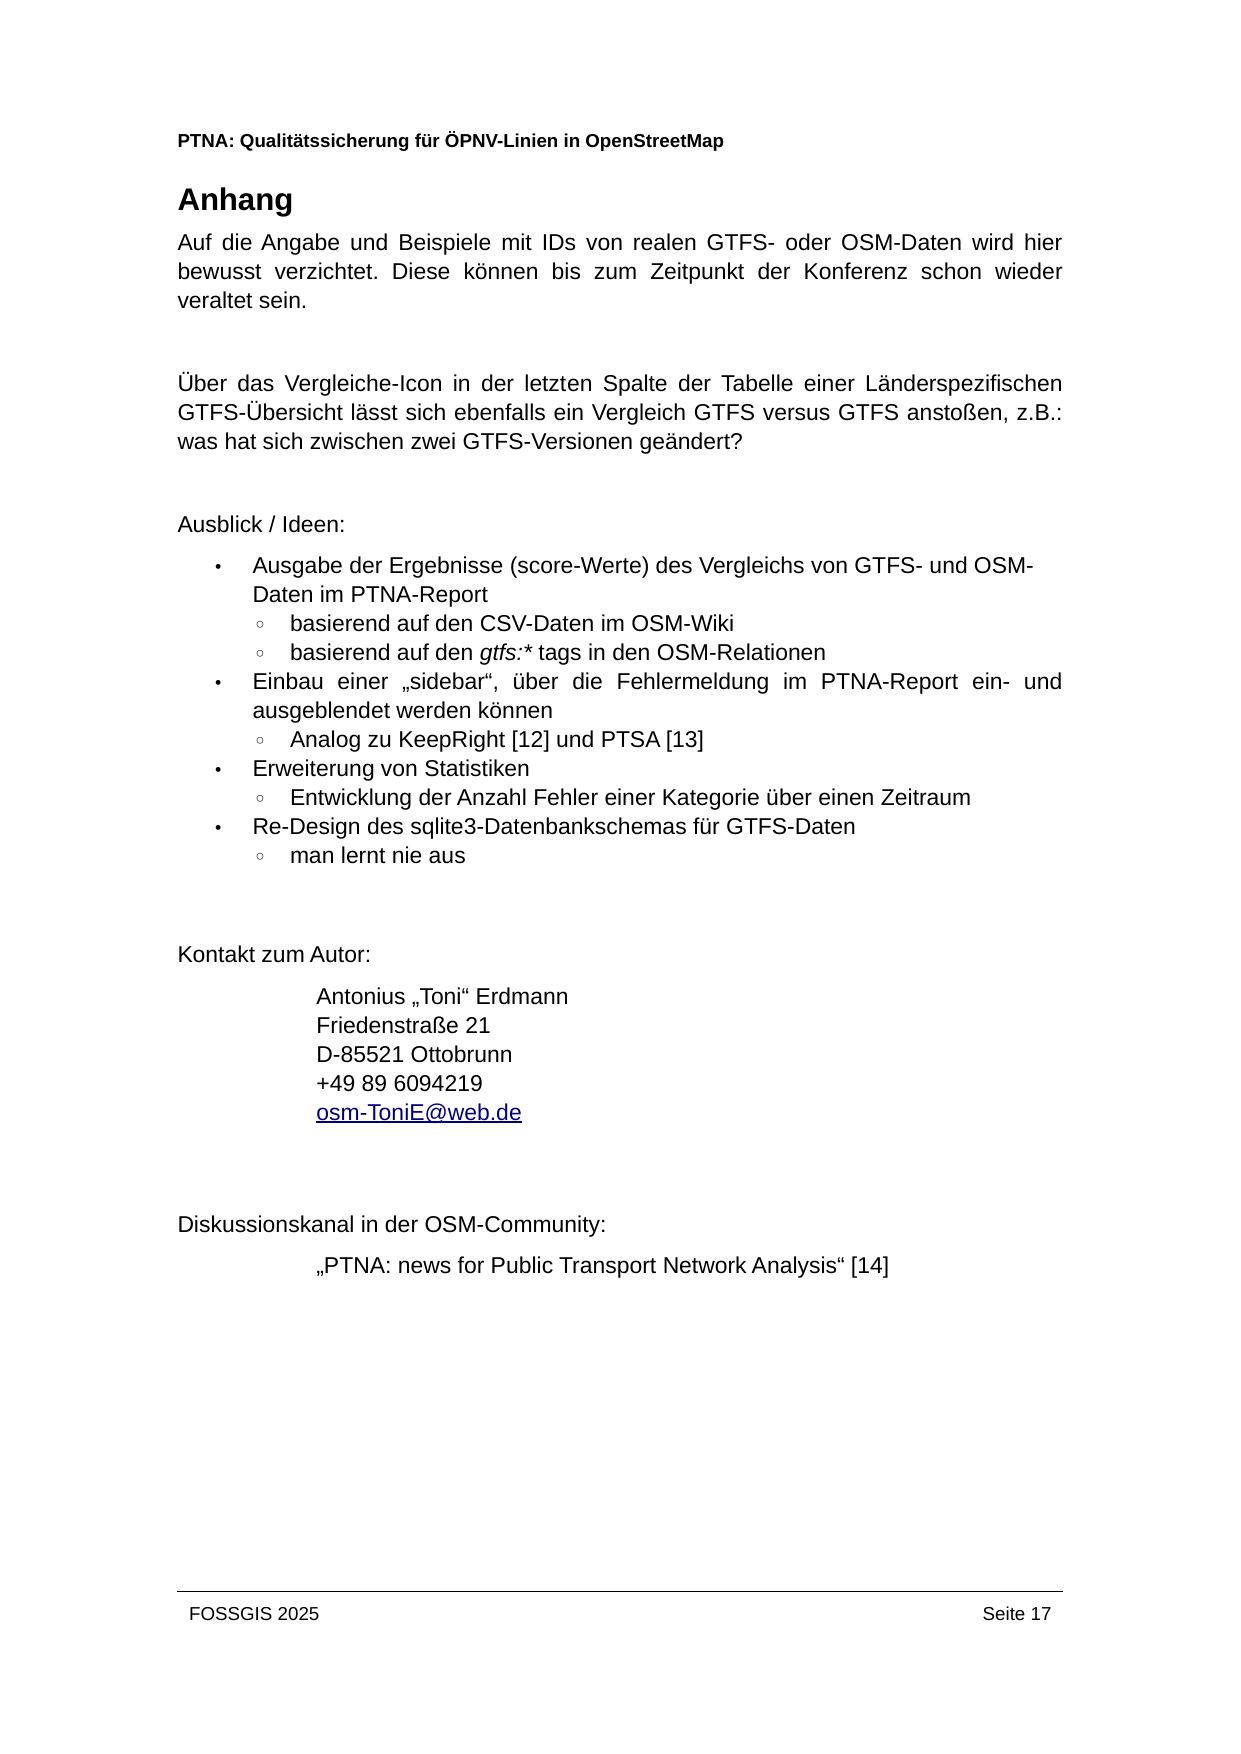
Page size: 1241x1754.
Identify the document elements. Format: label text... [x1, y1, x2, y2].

text Antonius „Toni“ Erdmann [266, 983, 1063, 1009]
text Kontakt zum Autor: [177, 941, 1063, 968]
text Diskussionskanal in der OSM-Community: [177, 1211, 1063, 1237]
text Friedenstraße 21 [266, 1012, 1063, 1038]
text D-85521 Ottobrunn [266, 1041, 1063, 1067]
list Erweiterung von Statistiken [215, 755, 1063, 781]
text „PTNA: news for Public Transport Network Analysis“ [14] [266, 1252, 1063, 1278]
list Einbau einer „sidebar“, über die Fehlermeldung im PTNA-Report ein- und ausgeblendet werden können [215, 668, 1063, 723]
list Analog zu KeepRight [12] und PTSA [13] [252, 726, 1063, 752]
list man lernt nie aus [252, 842, 1063, 868]
text +49 89 6094219 [266, 1070, 1063, 1096]
list basierend auf den gtfs:* tags in den OSM-Relationen [252, 639, 1063, 666]
list Ausgabe der Ergebnisse (score-Werte) des Vergleichs von GTFS- und OSM-Daten im PTNA-Report [215, 552, 1063, 608]
text Über das Vergleiche-Icon in der letzten Spalte der Tabelle einer Länderspezifischen GTFS-Übersicht lässt sich ebenfalls ein Vergleich GTFS versus GTFS anstoßen, z.B.: was hat sich zwischen zwei GTFS-Versionen geändert? [177, 370, 1063, 454]
text osm-ToniE@web.de [266, 1099, 1063, 1125]
list Entwicklung der Anzahl Fehler einer Kategorie über einen Zeitraum [252, 784, 1063, 810]
text Ausblick / Ideen: [177, 511, 1063, 537]
subtitle Anhang [177, 181, 1063, 217]
list basierend auf den CSV-Daten im OSM-Wiki [252, 610, 1063, 637]
list Re-Design des sqlite3-Datenbankschemas für GTFS-Daten [215, 813, 1063, 839]
text Auf die Angabe und Beispiele mit IDs von realen GTFS- oder OSM-Daten wird hier bewusst verzichtet. Diese können bis zum Zeitpunkt der Konferenz schon wieder veraltet sein. [177, 229, 1063, 313]
